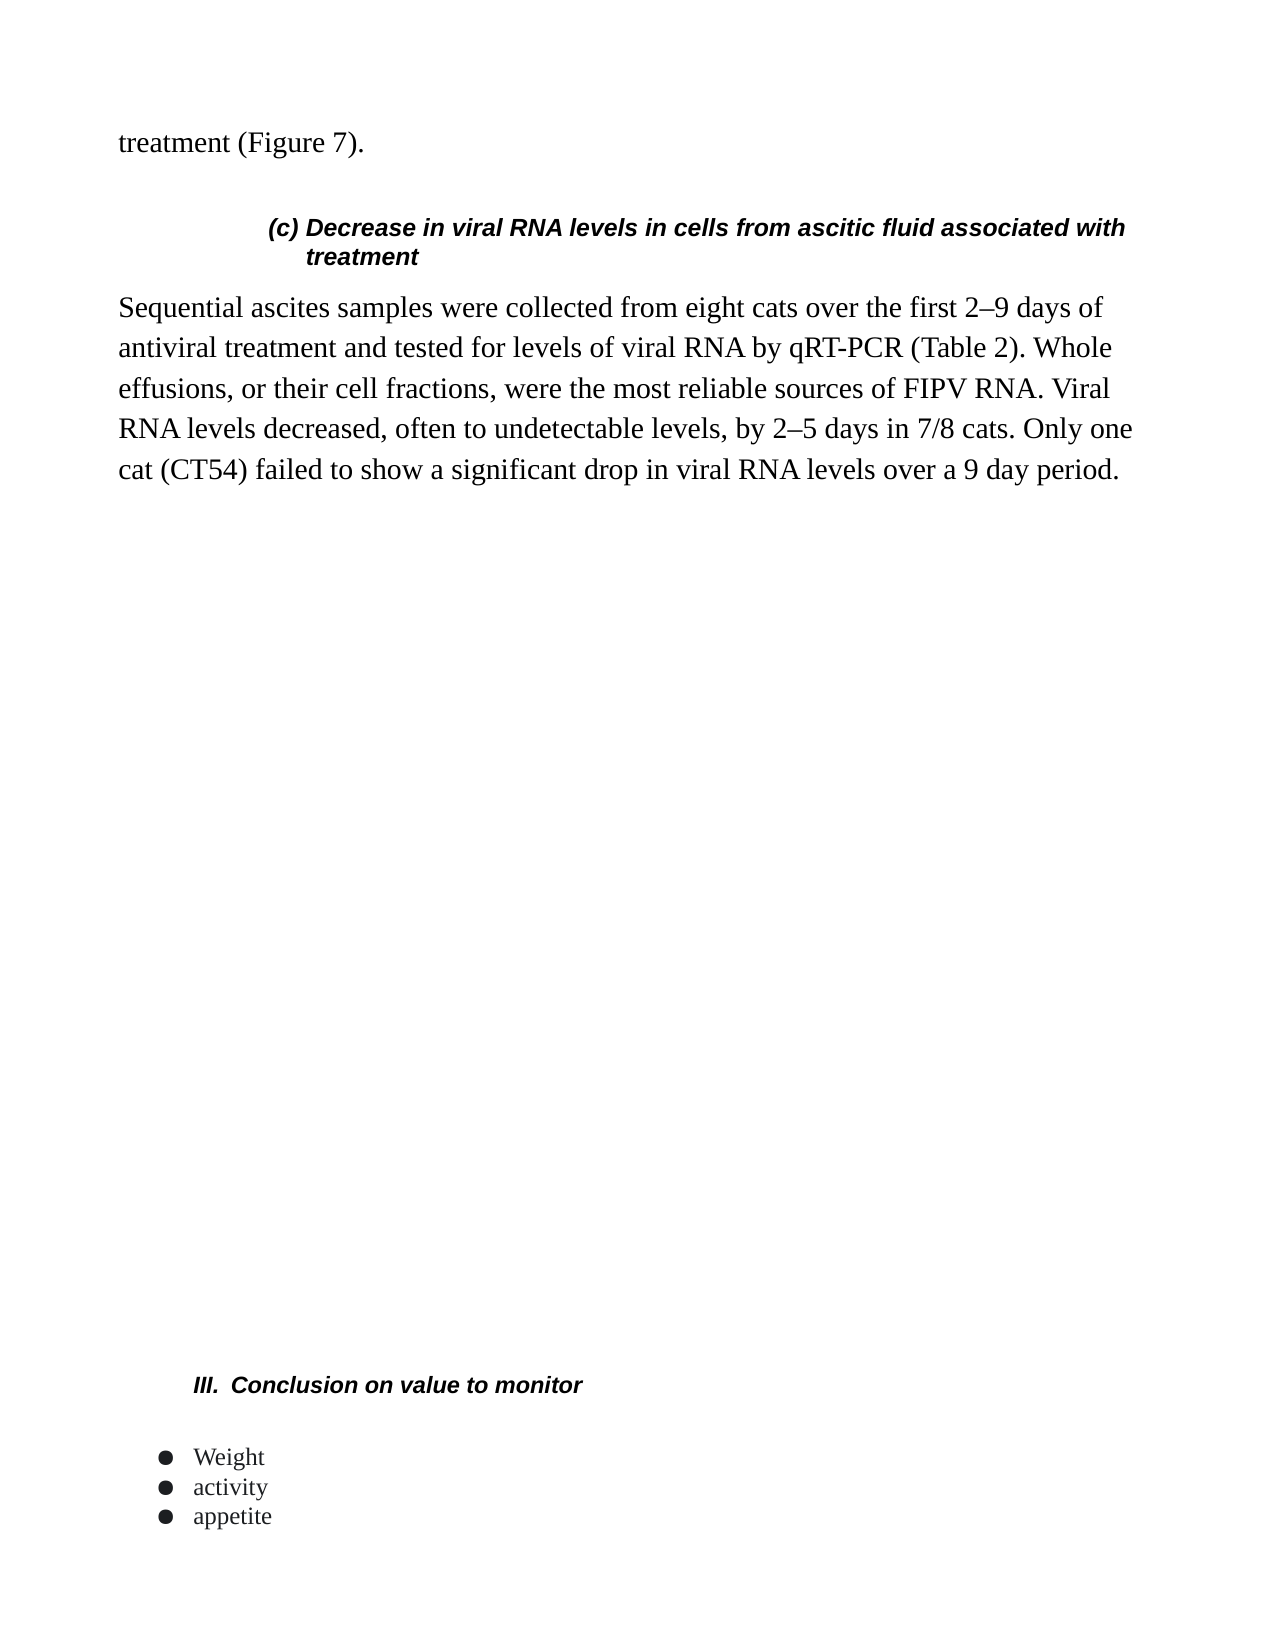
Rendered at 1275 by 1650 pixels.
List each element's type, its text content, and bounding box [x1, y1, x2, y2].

subtitle Conclusion on value to monitor [193, 1372, 1157, 1399]
list Weight [156, 1441, 1157, 1471]
subtitle Decrease in viral RNA levels in cells from ascitic fluid associated with treatment [268, 213, 1157, 270]
list appetite [156, 1500, 1157, 1530]
text treatment (Figure 7). [118, 118, 1157, 159]
text Sequential ascites samples were collected from eight cats over the first 2–9 days of antiviral treatment and tested for levels of viral RNA by qRT-PCR (Table 2). Whole effusions, or their cell fractions, were the most reliable sources of FIPV RNA. Viral RNA levels decreased, often to undetectable levels, by 2–5 days in 7/8 cats. Only one cat (CT54) failed to show a significant drop in viral RNA levels over a 9 day period. [118, 283, 1157, 486]
list activity [156, 1471, 1157, 1500]
